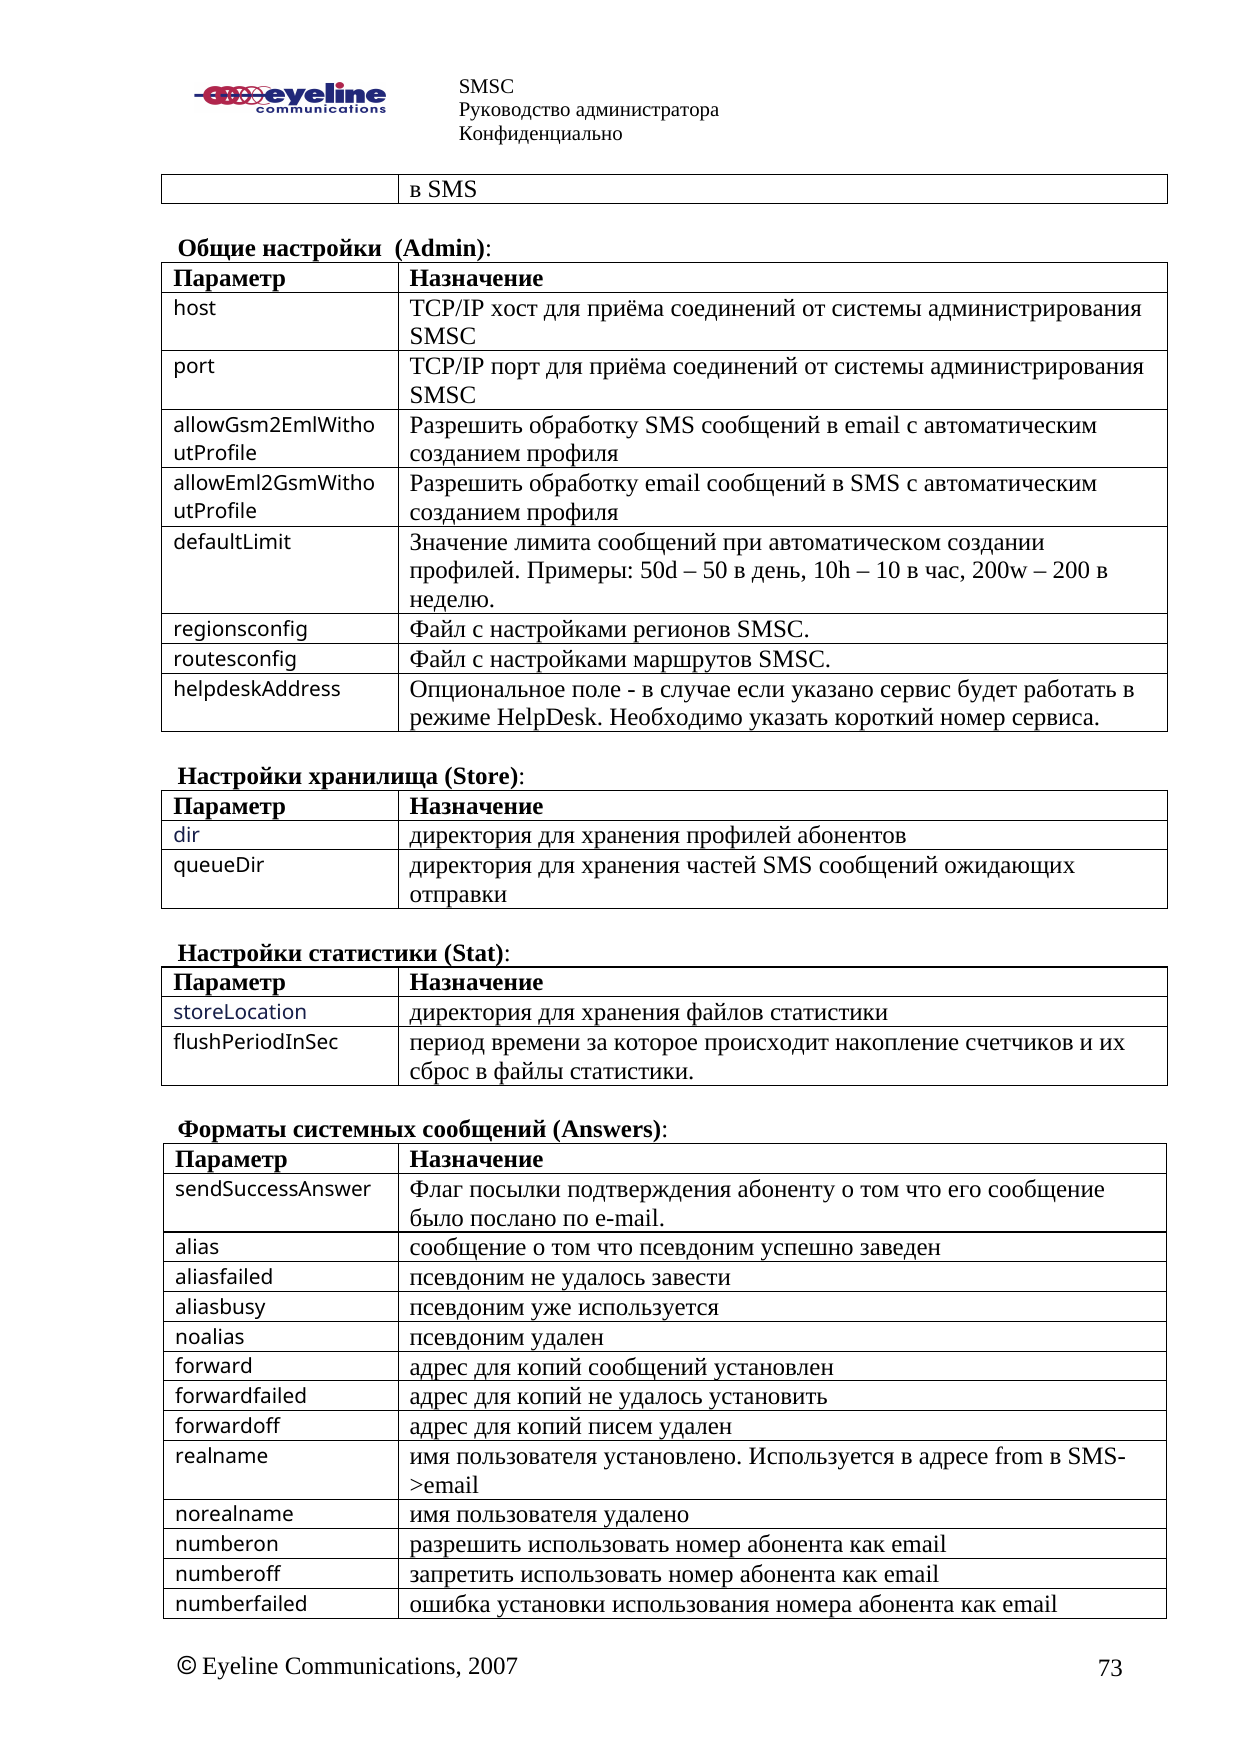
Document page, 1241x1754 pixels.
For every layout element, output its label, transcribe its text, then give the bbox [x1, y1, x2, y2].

table_header Параметр [162, 968, 398, 996]
table_cell Флаг посылки подтверждения абоненту о том что его сообщение было послано по e-mail. [399, 1174, 1166, 1231]
table_cell host [162, 293, 398, 350]
table_header Назначение [399, 791, 1167, 819]
table_cell routesconfig [162, 644, 398, 673]
table_header Параметр [162, 791, 398, 819]
table_cell имя пользователя удалено [399, 1500, 1166, 1528]
table_cell allowGsm2EmlWithoutProfile [162, 410, 398, 467]
table_cell запретить использовать номер абонента как email [399, 1559, 1166, 1588]
table_cell адрес для копий писем удален [399, 1411, 1166, 1440]
table_cell ошибка установки использования номера абонента как email [399, 1589, 1166, 1618]
text Настройки хранилища (Store): [177, 761, 1152, 790]
table_cell псевдоним уже используется [399, 1292, 1166, 1321]
table_cell noalias [164, 1322, 398, 1351]
table_cell norealname [164, 1500, 398, 1528]
table_cell Разрешить обработку SMS сообщений в email с автоматическим созданием профиля [399, 410, 1167, 467]
table_cell regionsconfig [162, 614, 398, 643]
table_cell директория для хранения частей SMS сообщений ожидающих отправки [399, 850, 1167, 908]
table_cell Файл с настройками маршрутов SMSC. [399, 644, 1167, 673]
picture [194, 82, 386, 113]
table_cell псевдоним не удалось завести [399, 1262, 1166, 1291]
table_header Параметр [162, 263, 398, 292]
table_cell [162, 175, 398, 203]
table_cell flushPeriodInSec [162, 1027, 398, 1084]
table_cell Разрешить обработку email сообщений в SMS с автоматическим созданием профиля [399, 468, 1167, 526]
table_cell dir [162, 821, 398, 849]
table_cell numberon [164, 1529, 398, 1558]
table_cell sendSuccessAnswer [164, 1174, 398, 1231]
text Форматы системных сообщений (Answers): [177, 1114, 1152, 1143]
table_cell Значение лимита сообщений при автоматическом создании профилей. Примеры: 50d – 50 в день, 10h – 10 в час, 200w – 200 в неделю. [399, 527, 1167, 613]
table_cell forward [164, 1352, 398, 1380]
table_cell Опциональное поле - в случае если указано сервис будет работать в режиме HelpDesk. Необходимо указать короткий номер сервиса. [399, 674, 1167, 731]
table_cell defaultLimit [162, 527, 398, 613]
table_cell Файл с настройками регионов SMSC. [399, 614, 1167, 643]
table_cell псевдоним удален [399, 1322, 1166, 1351]
table_cell storeLocation [162, 997, 398, 1026]
table_cell директория для хранения файлов статистики [399, 997, 1167, 1026]
table_cell aliasbusy [164, 1292, 398, 1321]
table_header Назначение [399, 1144, 1166, 1173]
table_cell alias [164, 1233, 398, 1261]
table_header Назначение [399, 968, 1167, 996]
table_cell разрешить использовать номер абонента как email [399, 1529, 1166, 1558]
table_cell forwardoff [164, 1411, 398, 1440]
table_cell период времени за которое происходит накопление счетчиков и их сброс в файлы статистики. [399, 1027, 1167, 1084]
table_cell numberoff [164, 1559, 398, 1588]
table_cell port [162, 351, 398, 409]
table_cell queueDir [162, 850, 398, 908]
table_cell numberfailed [164, 1589, 398, 1618]
table_header Параметр [164, 1144, 398, 1173]
table_cell директория для хранения профилей абонентов [399, 821, 1167, 849]
table_cell адрес для копий не удалось установить [399, 1381, 1166, 1410]
table_cell имя пользователя установлено. Используется в адресе from в SMS->email [399, 1441, 1166, 1498]
table_cell aliasfailed [164, 1262, 398, 1291]
table_cell сообщение о том что псевдоним успешно заведен [399, 1233, 1166, 1261]
table_header Назначение [399, 263, 1167, 292]
table_cell адрес для копий сообщений установлен [399, 1352, 1166, 1380]
table_cell TCP/IP хост для приёма соединений от системы администрирования SMSC [399, 293, 1167, 350]
table_cell TCP/IP порт для приёма соединений от системы администрирования SMSC [399, 351, 1167, 409]
table_cell в SMS [399, 175, 1167, 203]
table_cell forwardfailed [164, 1381, 398, 1410]
table_cell realname [164, 1441, 398, 1498]
table_cell allowEml2GsmWithoutProfile [162, 468, 398, 526]
text Настройки статистики (Stat): [177, 938, 1152, 966]
text Общие настройки (Admin): [177, 233, 1152, 262]
table_cell helpdeskAddress [162, 674, 398, 731]
